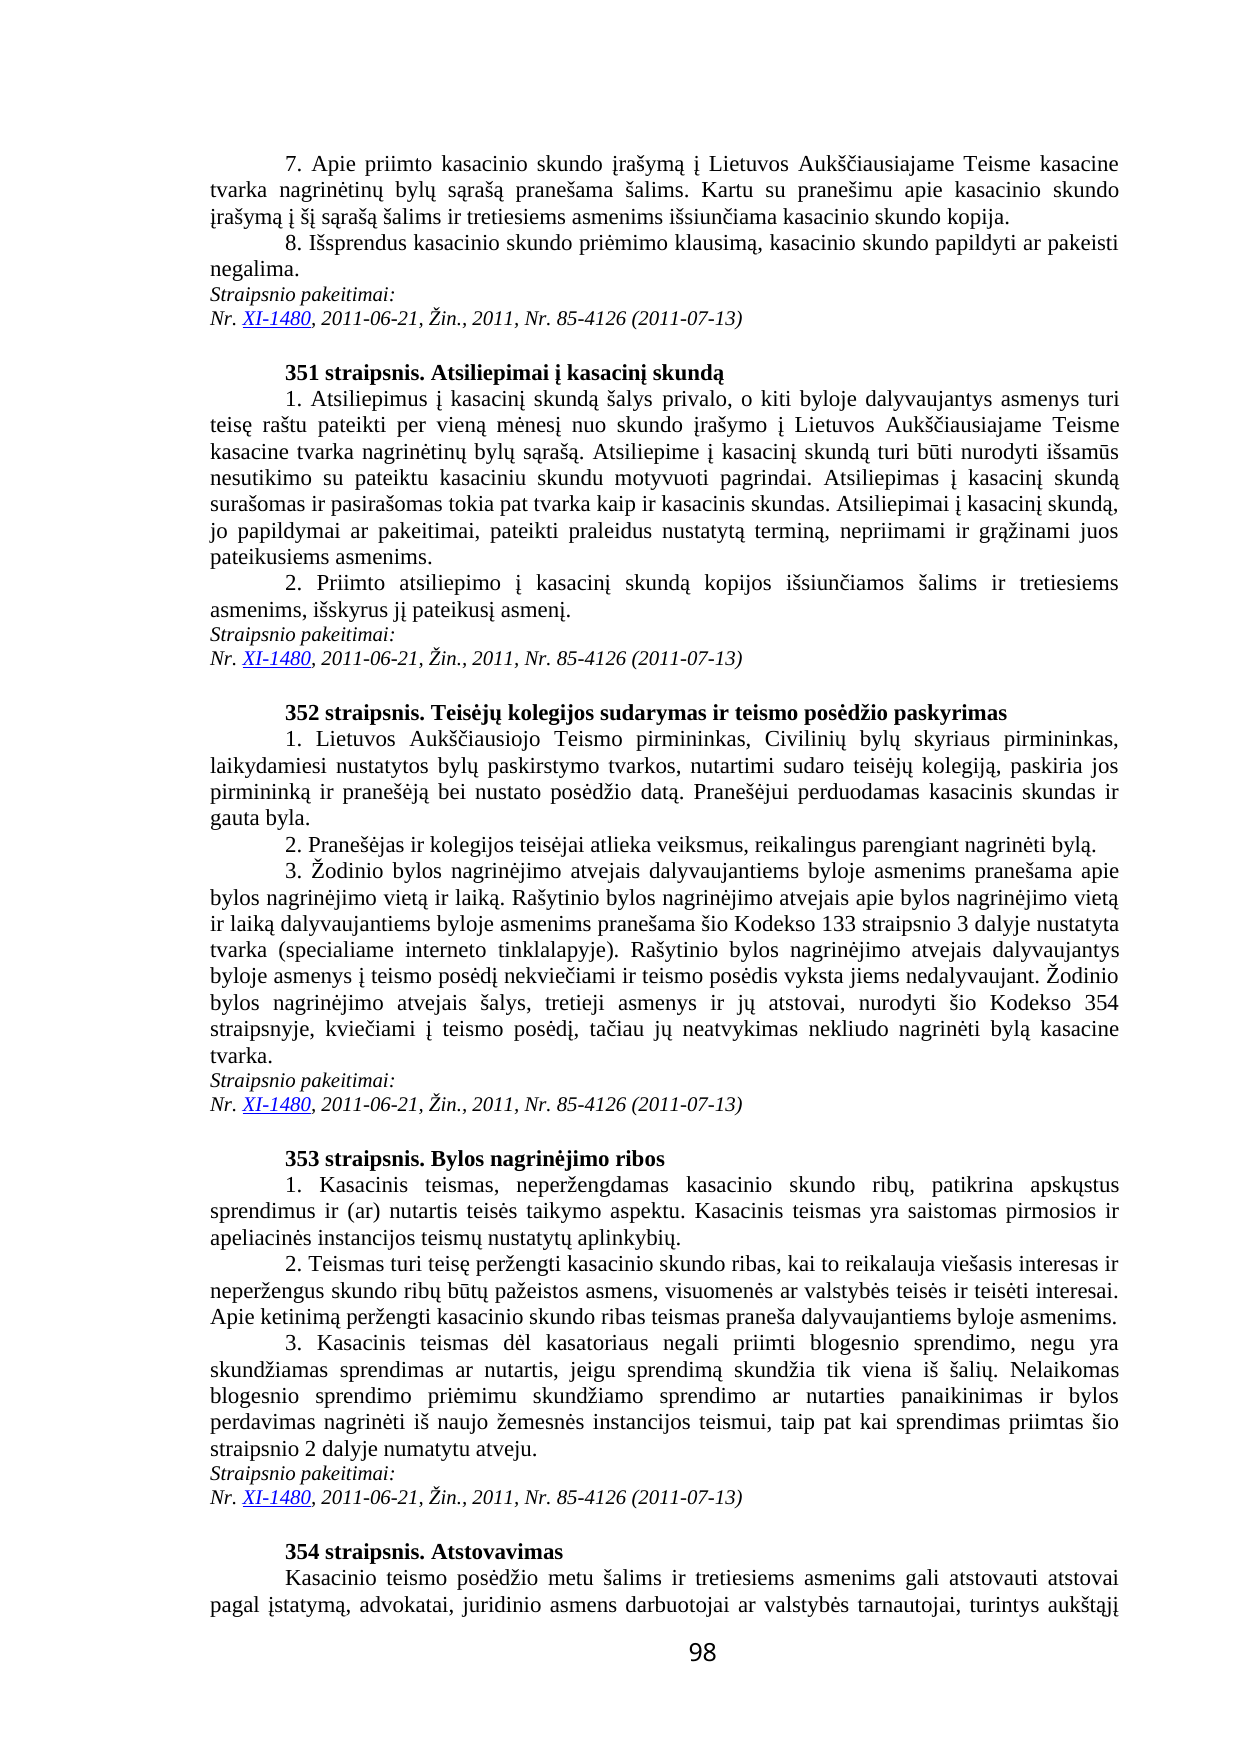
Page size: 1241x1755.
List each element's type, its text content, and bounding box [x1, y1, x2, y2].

text 352 straipsnis. Teisėjų kolegijos sudarymas ir teismo posėdžio paskyrimas [210, 699, 1120, 725]
text 8. Išsprendus kasacinio skundo priėmimo klausimą, kasacinio skundo papildyti ar pakeisti negalima. [210, 229, 1120, 282]
text Nr. XI-1480, 2011-06-21, Žin., 2011, Nr. 85-4126 (2011-07-13) [210, 646, 1120, 670]
text Nr. XI-1480, 2011-06-21, Žin., 2011, Nr. 85-4126 (2011-07-13) [210, 306, 1120, 330]
text 2. Teismas turi teisę peržengti kasacinio skundo ribas, kai to reikalauja viešasis interesas ir neperžengus skundo ribų būtų pažeistos asmens, visuomenės ar valstybės teisės ir teisėti interesai. Apie ketinimą peržengti kasacinio skundo ribas teismas praneša dalyvaujantiems byloje asmenims. [210, 1250, 1120, 1329]
text 2. Pranešėjas ir kolegijos teisėjai atlieka veiksmus, reikalingus parengiant nagrinėti bylą. [210, 831, 1120, 857]
text 7. Apie priimto kasacinio skundo įrašymą į Lietuvos Aukščiausiajame Teisme kasacine tvarka nagrinėtinų bylų sąrašą pranešama šalims. Kartu su pranešimu apie kasacinio skundo įrašymą į šį sąrašą šalims ir tretiesiems asmenims išsiunčiama kasacinio skundo kopija. [210, 150, 1120, 229]
text 3. Kasacinis teismas dėl kasatoriaus negali priimti blogesnio sprendimo, negu yra skundžiamas sprendimas ar nutartis, jeigu sprendimą skundžia tik viena iš šalių. Nelaikomas blogesnio sprendimo priėmimu skundžiamo sprendimo ar nutarties panaikinimas ir bylos perdavimas nagrinėti iš naujo žemesnės instancijos teismui, taip pat kai sprendimas priimtas šio straipsnio 2 dalyje numatytu atveju. [210, 1329, 1120, 1461]
text 354 straipsnis. Atstovavimas [210, 1538, 1120, 1564]
text 1. Atsiliepimus į kasacinį skundą šalys privalo, o kiti byloje dalyvaujantys asmenys turi teisę raštu pateikti per vieną mėnesį nuo skundo įrašymo į Lietuvos Aukščiausiajame Teisme kasacine tvarka nagrinėtinų bylų sąrašą. Atsiliepime į kasacinį skundą turi būti nurodyti išsamūs nesutikimo su pateiktu kasaciniu skundu motyvuoti pagrindai. Atsiliepimas į kasacinį skundą surašomas ir pasirašomas tokia pat tvarka kaip ir kasacinis skundas. Atsiliepimai į kasacinį skundą, jo papildymai ar pakeitimai, pateikti praleidus nustatytą terminą, nepriimami ir grąžinami juos pateikusiems asmenims. [210, 385, 1120, 569]
text 1. Lietuvos Aukščiausiojo Teismo pirmininkas, Civilinių bylų skyriaus pirmininkas, laikydamiesi nustatytos bylų paskirstymo tvarkos, nutartimi sudaro teisėjų kolegiją, paskiria jos pirmininką ir pranešėją bei nustato posėdžio datą. Pranešėjui perduodamas kasacinis skundas ir gauta byla. [210, 725, 1120, 831]
text 1. Kasacinis teismas, neperžengdamas kasacinio skundo ribų, patikrina apskųstus sprendimus ir (ar) nutartis teisės taikymo aspektu. Kasacinis teismas yra saistomas pirmosios ir apeliacinės instancijos teismų nustatytų aplinkybių. [210, 1171, 1120, 1250]
text Nr. XI-1480, 2011-06-21, Žin., 2011, Nr. 85-4126 (2011-07-13) [210, 1485, 1120, 1509]
text 3. Žodinio bylos nagrinėjimo atvejais dalyvaujantiems byloje asmenims pranešama apie bylos nagrinėjimo vietą ir laiką. Rašytinio bylos nagrinėjimo atvejais apie bylos nagrinėjimo vietą ir laiką dalyvaujantiems byloje asmenims pranešama šio Kodekso 133 straipsnio 3 dalyje nustatyta tvarka (specialiame interneto tinklalapyje). Rašytinio bylos nagrinėjimo atvejais dalyvaujantys byloje asmenys į teismo posėdį nekviečiami ir teismo posėdis vyksta jiems nedalyvaujant. Žodinio bylos nagrinėjimo atvejais šalys, tretieji asmenys ir jų atstovai, nurodyti šio Kodekso 354 straipsnyje, kviečiami į teismo posėdį, tačiau jų neatvykimas nekliudo nagrinėti bylą kasacine tvarka. [210, 857, 1120, 1068]
text 351 straipsnis. Atsiliepimai į kasacinį skundą [210, 359, 1120, 385]
text Straipsnio pakeitimai: [210, 1461, 1120, 1485]
text Straipsnio pakeitimai: [210, 1068, 1120, 1092]
text Straipsnio pakeitimai: [210, 282, 1120, 306]
text 353 straipsnis. Bylos nagrinėjimo ribos [210, 1145, 1120, 1171]
text Kasacinio teismo posėdžio metu šalims ir tretiesiems asmenims gali atstovauti atstovai pagal įstatymą, advokatai, juridinio asmens darbuotojai ar valstybės tarnautojai, turintys aukštąjį [210, 1564, 1120, 1617]
text 2. Priimto atsiliepimo į kasacinį skundą kopijos išsiunčiamos šalims ir tretiesiems asmenims, išskyrus jį pateikusį asmenį. [210, 569, 1120, 622]
text Nr. XI-1480, 2011-06-21, Žin., 2011, Nr. 85-4126 (2011-07-13) [210, 1092, 1120, 1116]
text Straipsnio pakeitimai: [210, 622, 1120, 646]
